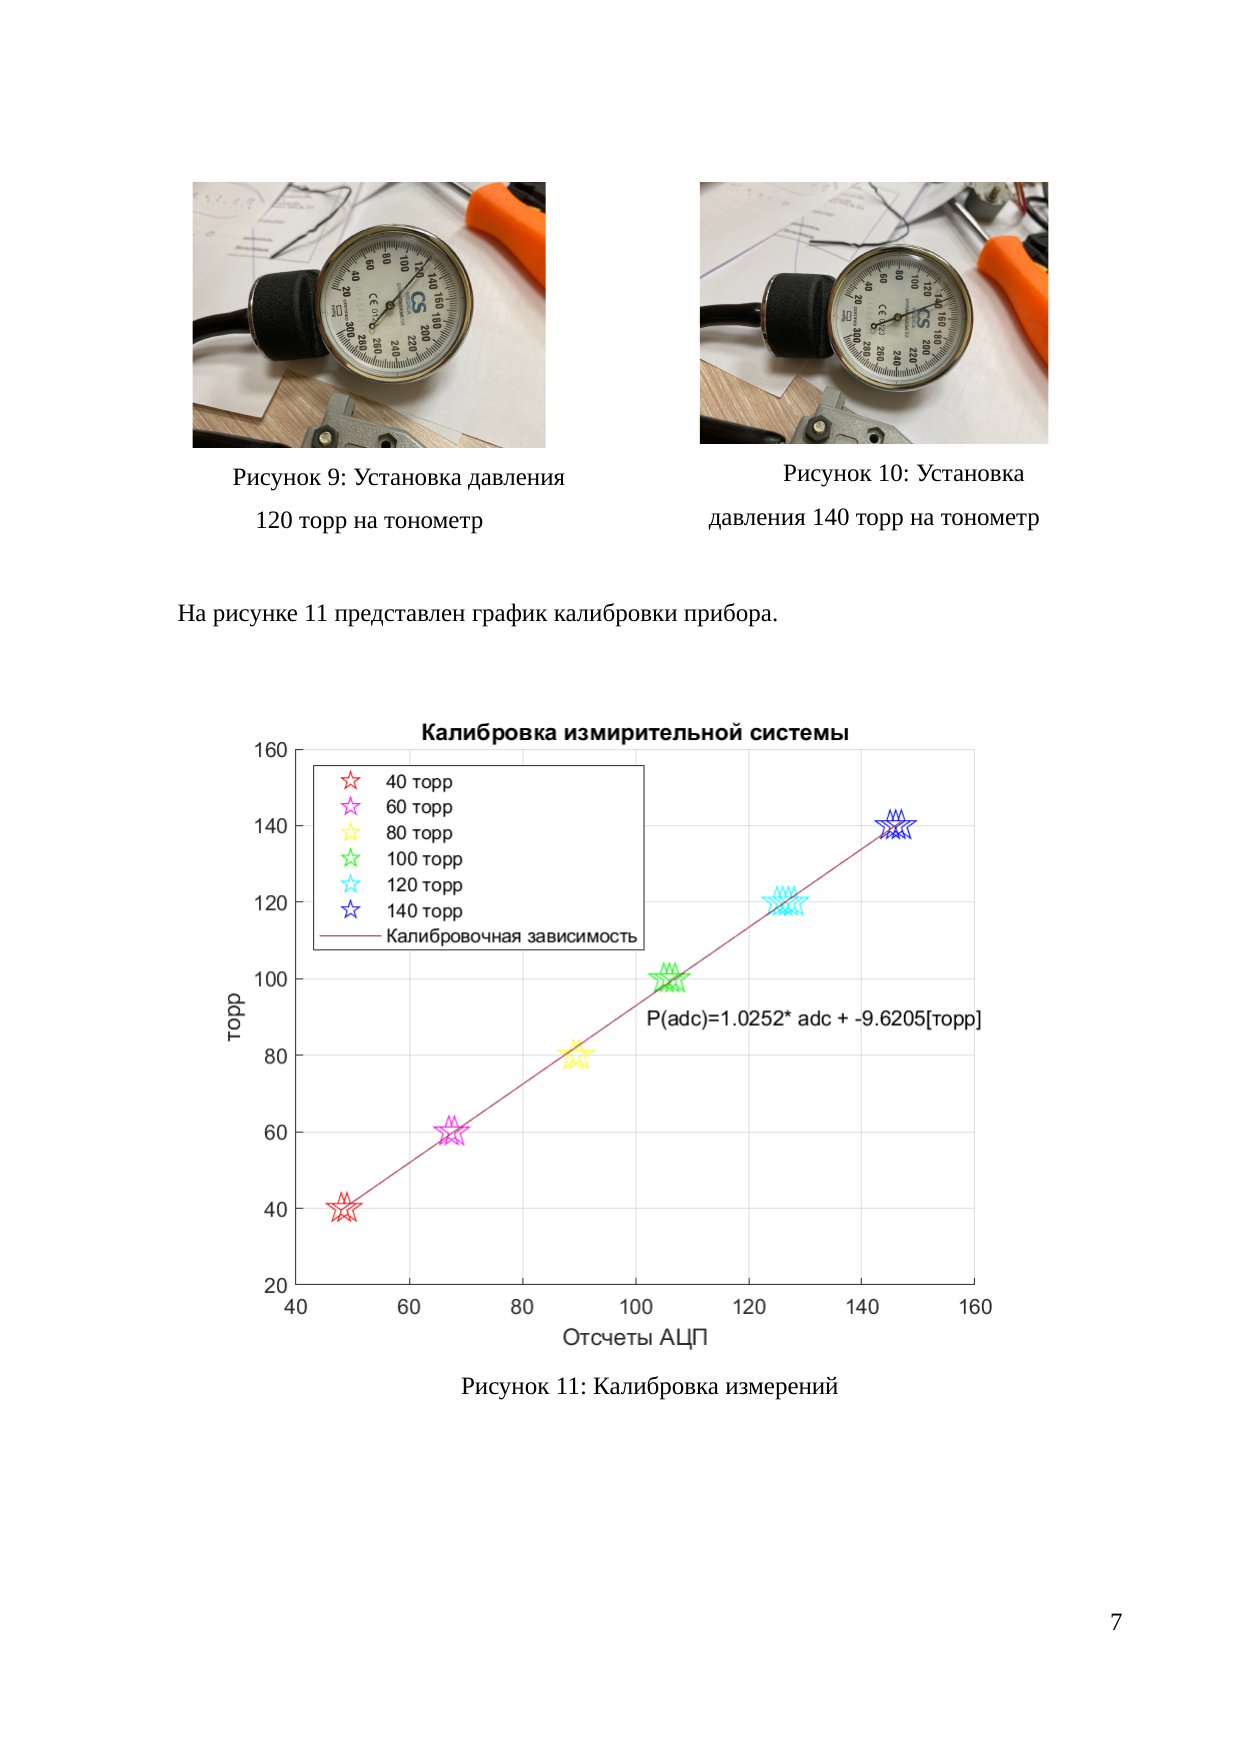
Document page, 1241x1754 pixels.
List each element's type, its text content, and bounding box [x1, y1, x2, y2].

table_cell [118, 118, 620, 598]
picture [182, 700, 1058, 1357]
text Рисунок 11: Калибровка измерений [183, 1357, 1058, 1399]
table_cell [620, 118, 1128, 598]
text На рисунке 11 представлен график калибровки прибора. [118, 598, 1122, 627]
picture [192, 182, 546, 448]
picture [699, 182, 1049, 444]
